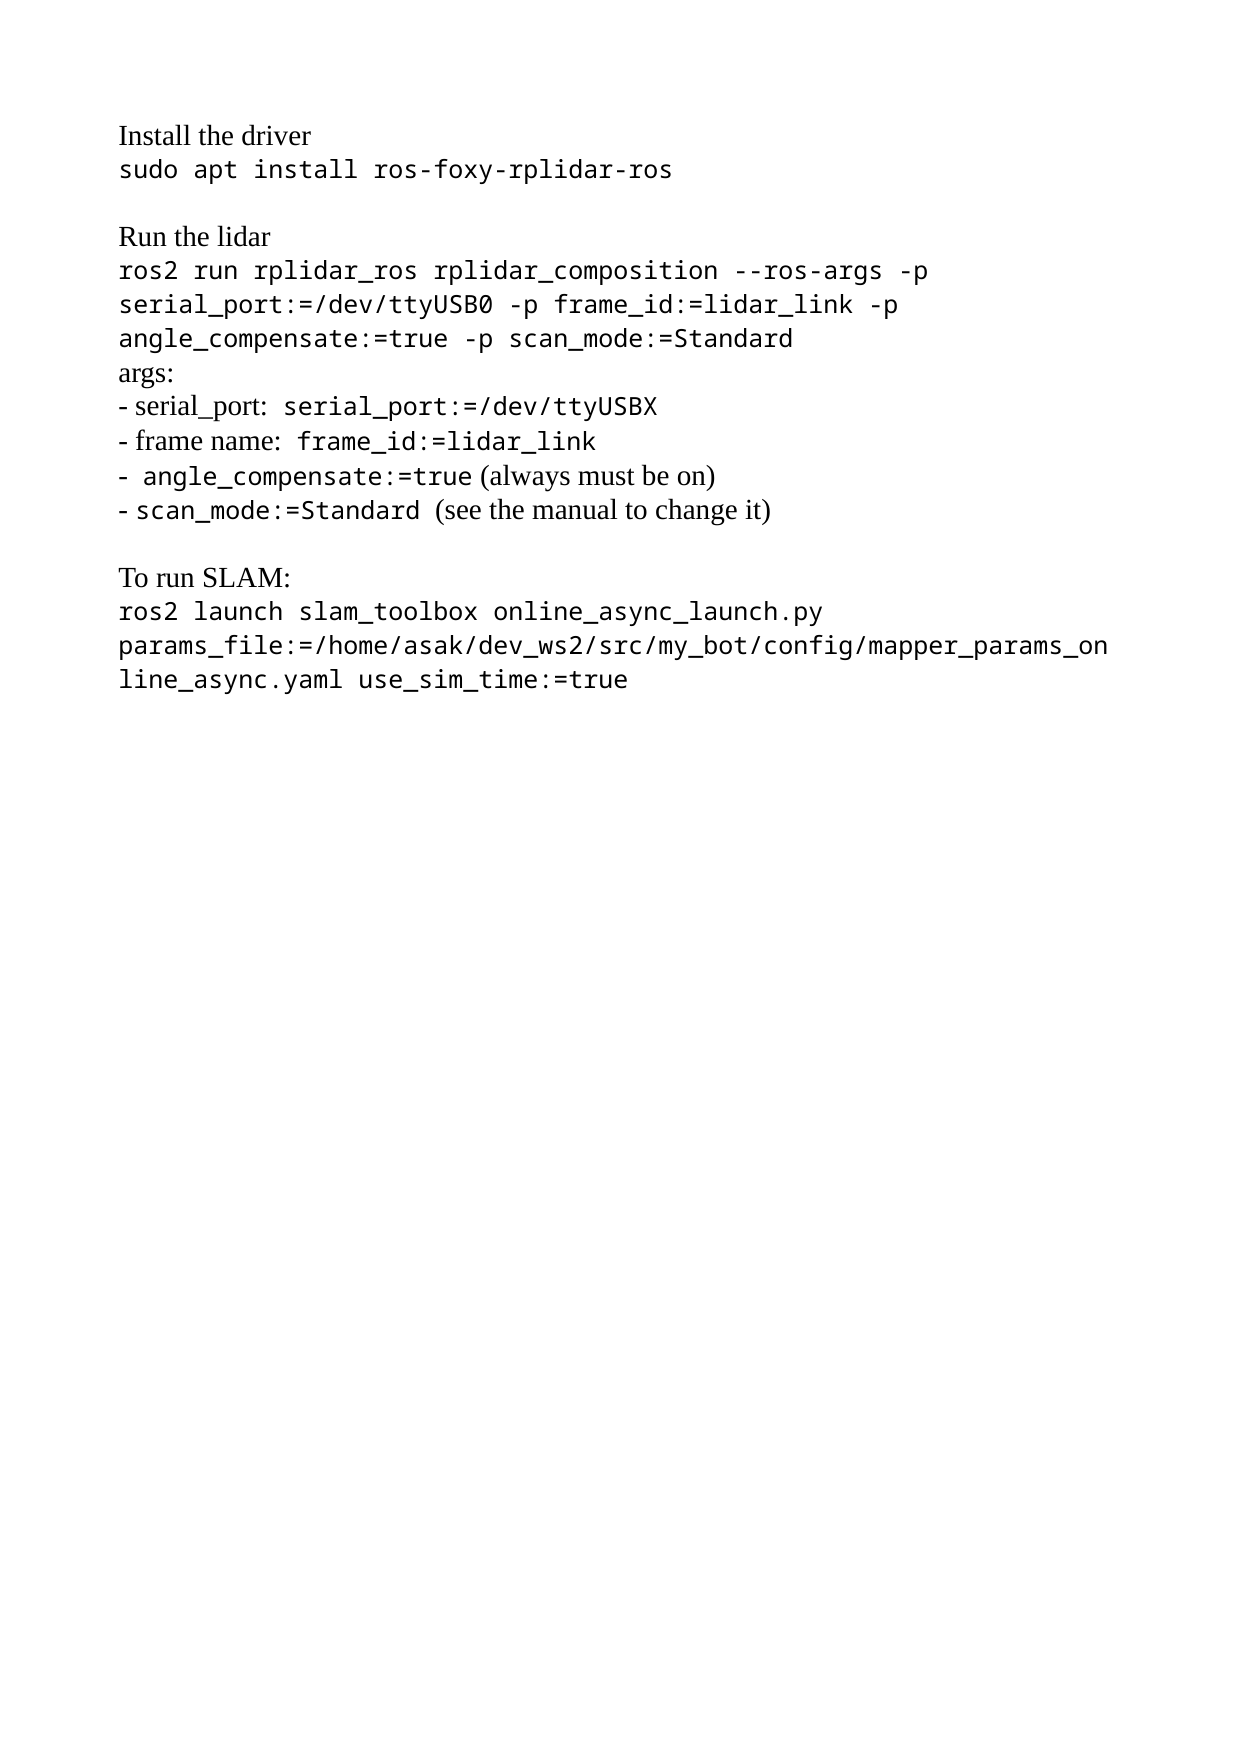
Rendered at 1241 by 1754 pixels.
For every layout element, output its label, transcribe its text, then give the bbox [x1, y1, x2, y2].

text Install the driver [118, 118, 1122, 152]
text - frame name: frame_id:=lidar_link [118, 423, 1122, 458]
text ros2 launch slam_toolbox online_async_launch.py params_file:=/home/asak/dev_ws2/src/my_bot/config/mapper_params_online_async.yaml use_sim_time:=true [118, 594, 1122, 696]
text - scan_mode:=Standard (see the manual to change it) [118, 492, 1122, 527]
text Run the lidar [118, 219, 1122, 253]
text sudo apt install ros-foxy-rplidar-ros [118, 152, 1122, 186]
text args: [118, 355, 1122, 388]
text - serial_port: serial_port:=/dev/ttyUSBX [118, 388, 1122, 423]
text To run SLAM: [118, 560, 1122, 594]
text - angle_compensate:=true (always must be on) [118, 458, 1122, 492]
text ros2 run rplidar_ros rplidar_composition --ros-args -p serial_port:=/dev/ttyUSB0 -p frame_id:=lidar_link -p angle_compensate:=true -p scan_mode:=Standard [118, 253, 1122, 355]
